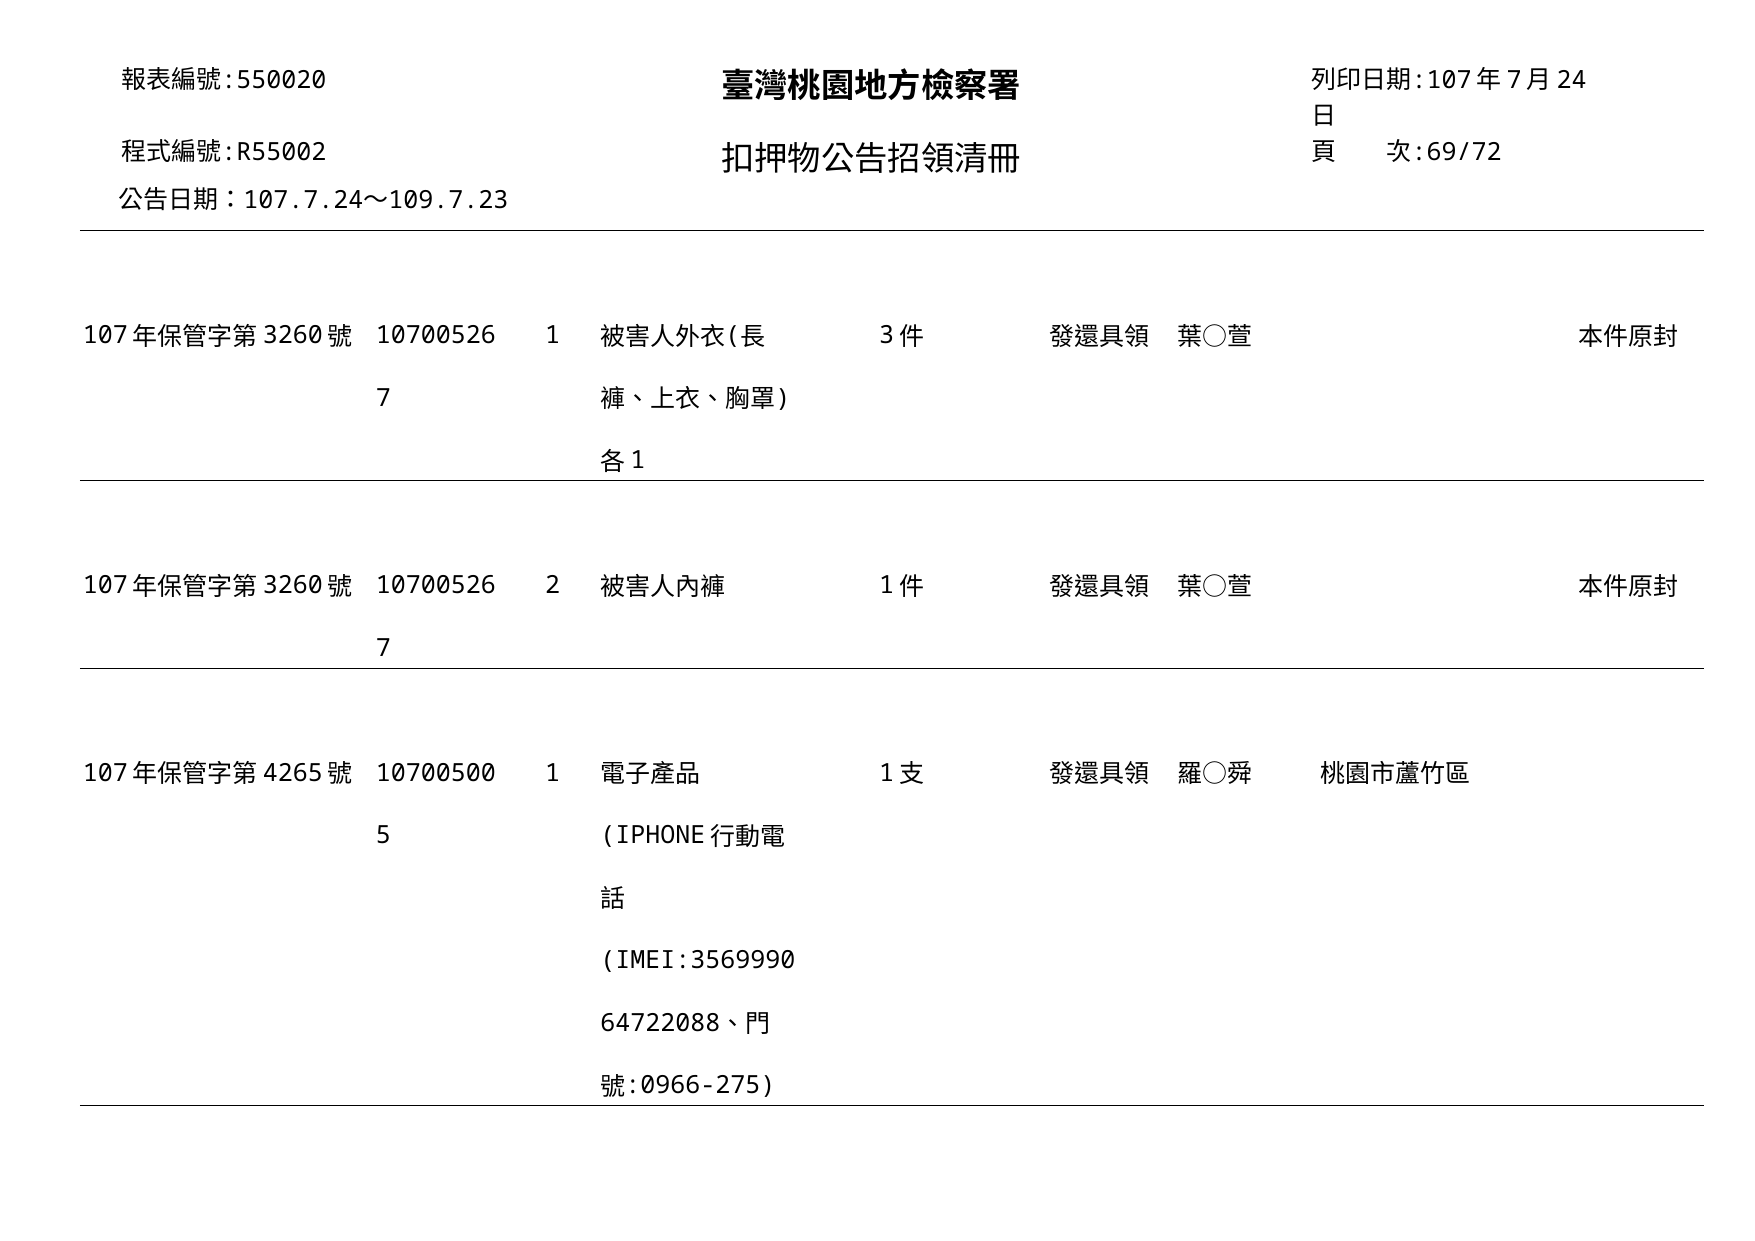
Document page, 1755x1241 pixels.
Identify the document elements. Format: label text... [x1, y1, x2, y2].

table_cell [1575, 669, 1704, 1105]
table_cell 發還具領 [1046, 231, 1175, 480]
table_cell 發還具領 [1046, 481, 1175, 667]
table_cell 107005267 [373, 231, 507, 480]
table_cell 107年保管字第3260號 [80, 231, 373, 480]
table_cell 1支 [808, 669, 927, 1105]
table_cell 電子產品(IPHONE行動電話(IMEI:356999064722088、門號:0966-275) [597, 669, 807, 1105]
table_cell 107005267 [373, 481, 507, 667]
table_cell 2 [507, 481, 597, 667]
table_cell 1 [507, 669, 597, 1105]
table_cell 葉○萱 [1175, 481, 1317, 667]
table_cell [1317, 481, 1575, 667]
table_cell 107年保管字第4265號 [80, 669, 373, 1105]
table_cell 葉○萱 [1175, 231, 1317, 480]
table_cell 發還具領 [1046, 669, 1175, 1105]
table_cell [1317, 231, 1575, 480]
table_cell 1 [507, 231, 597, 480]
table_cell [927, 231, 1046, 480]
table_cell 107005005 [373, 669, 507, 1105]
table_cell 3件 [808, 231, 927, 480]
table_cell 1件 [808, 481, 927, 667]
table_cell 被害人外衣(長褲、上衣、胸罩)各1 [597, 231, 807, 480]
table_cell 本件原封 [1575, 481, 1704, 667]
table_cell 被害人內褲 [597, 481, 807, 667]
table_cell 桃園市蘆竹區 [1317, 669, 1575, 1105]
table_cell [927, 481, 1046, 667]
table_cell [927, 669, 1046, 1105]
table_cell 羅○舜 [1175, 669, 1317, 1105]
table_cell 107年保管字第3260號 [80, 481, 373, 667]
table_cell 本件原封 [1575, 231, 1704, 480]
